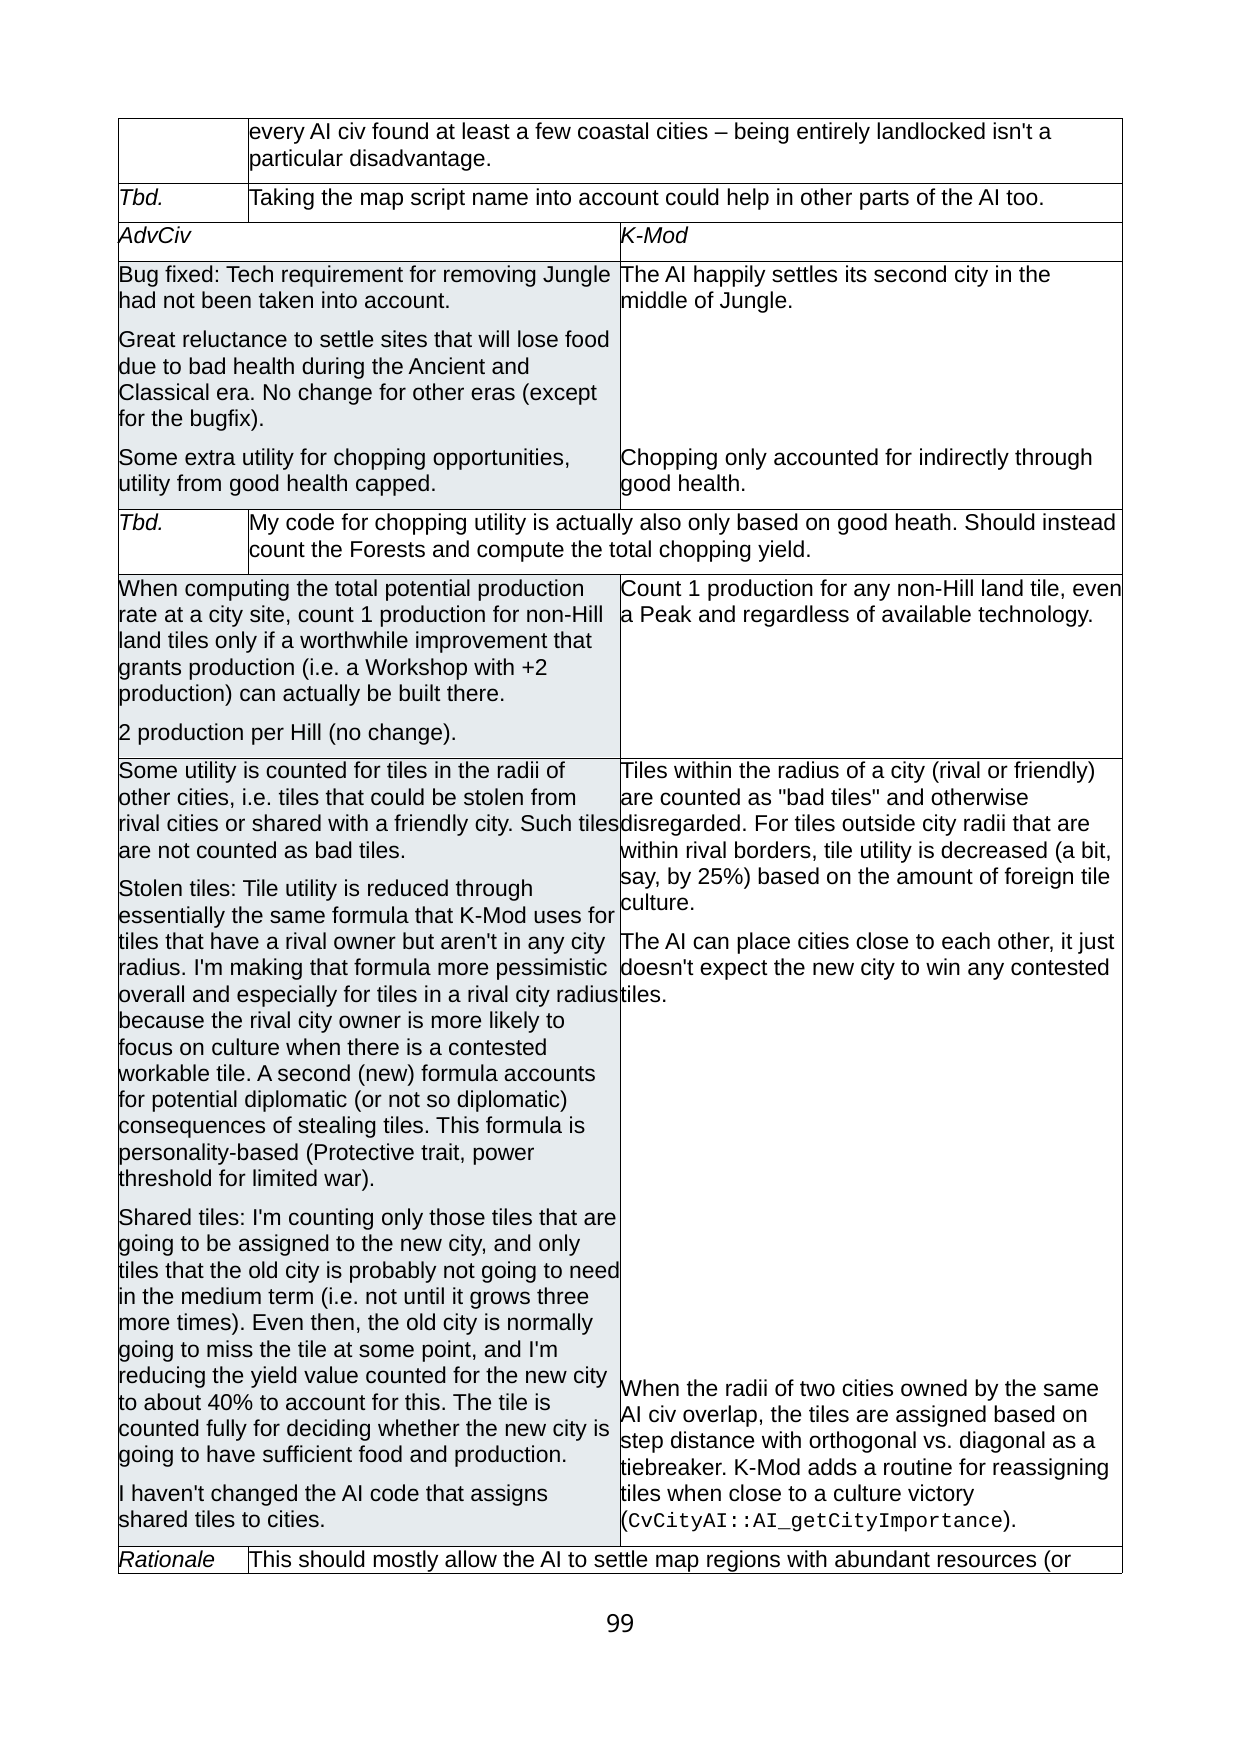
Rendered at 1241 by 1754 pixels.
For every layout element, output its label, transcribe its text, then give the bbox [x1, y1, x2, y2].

table_cell K-Mod [621, 223, 1122, 261]
table_cell When computing the total potential production rate at a city site, count 1 production for non-Hill land tiles only if a worthwhile improvement that grants production (i.e. a Workshop with +2 production) can actually be built there. 2 production per Hill (no change). [119, 575, 620, 757]
table_cell Tiles within the radius of a city (rival or friendly) are counted as "bad tiles" and otherwise disregarded. For tiles outside city radii that are within rival borders, tile utility is decreased (a bit, say, by 25%) based on the amount of foreign tile culture. The AI can place cities close to each other, it just doesn't expect the new city to win any contested tiles. When the radii of two cities owned by the same AI civ overlap, the tiles are assigned based on step distance with orthogonal vs. diagonal as a tiebreaker. K-Mod adds a routine for reassigning tiles when close to a culture victory (CvCityAI::AI_getCityImportance). [621, 759, 1122, 1546]
table_cell Some utility is counted for tiles in the radii of other cities, i.e. tiles that could be stolen from rival cities or shared with a friendly city. Such tiles are not counted as bad tiles. Stolen tiles: Tile utility is reduced through essentially the same formula that K-Mod uses for tiles that have a rival owner but aren't in any city radius. I'm making that formula more pessimistic overall and especially for tiles in a rival city radius because the rival city owner is more likely to focus on culture when there is a contested workable tile. A second (new) formula accounts for potential diplomatic (or not so diplomatic) consequences of stealing tiles. This formula is personality-based (Protective trait, power threshold for limited war). Shared tiles: I'm counting only those tiles that are going to be assigned to the new city, and only tiles that the old city is probably not going to need in the medium term (i.e. not until it grows three more times). Even then, the old city is normally going to miss the tile at some point, and I'm reducing the yield value counted for the new city to about 40% to account for this. The tile is counted fully for deciding whether the new city is going to have sufficient food and production. I haven't changed the AI code that assigns shared tiles to cities. [119, 759, 620, 1546]
table_cell This should mostly allow the AI to settle map regions with abundant resources (or [249, 1547, 1122, 1573]
table_cell Bug fixed: Tech requirement for removing Jungle had not been taken into account. Great reluctance to settle sites that will lose food due to bad health during the Ancient and Classical era. No change for other eras (except for the bugfix). Some extra utility for chopping opportunities, utility from good health capped. [119, 262, 620, 509]
table_cell AdvCiv [119, 223, 620, 261]
table_cell Tbd. [119, 184, 248, 222]
table_cell Tbd. [119, 510, 248, 574]
table_cell Taking the map script name into account could help in other parts of the AI too. [249, 184, 1122, 222]
table_cell Count 1 production for any non-Hill land tile, even a Peak and regardless of available technology. [621, 575, 1122, 757]
table_cell every AI civ found at least a few coastal cities – being entirely landlocked isn't a particular disadvantage. [249, 119, 1122, 183]
table_cell [119, 119, 248, 183]
table_cell The AI happily settles its second city in the middle of Jungle. Chopping only accounted for indirectly through good health. [621, 262, 1122, 509]
table_cell Rationale [119, 1547, 248, 1573]
table_cell My code for chopping utility is actually also only based on good heath. Should instead count the Forests and compute the total chopping yield. [249, 510, 1122, 574]
